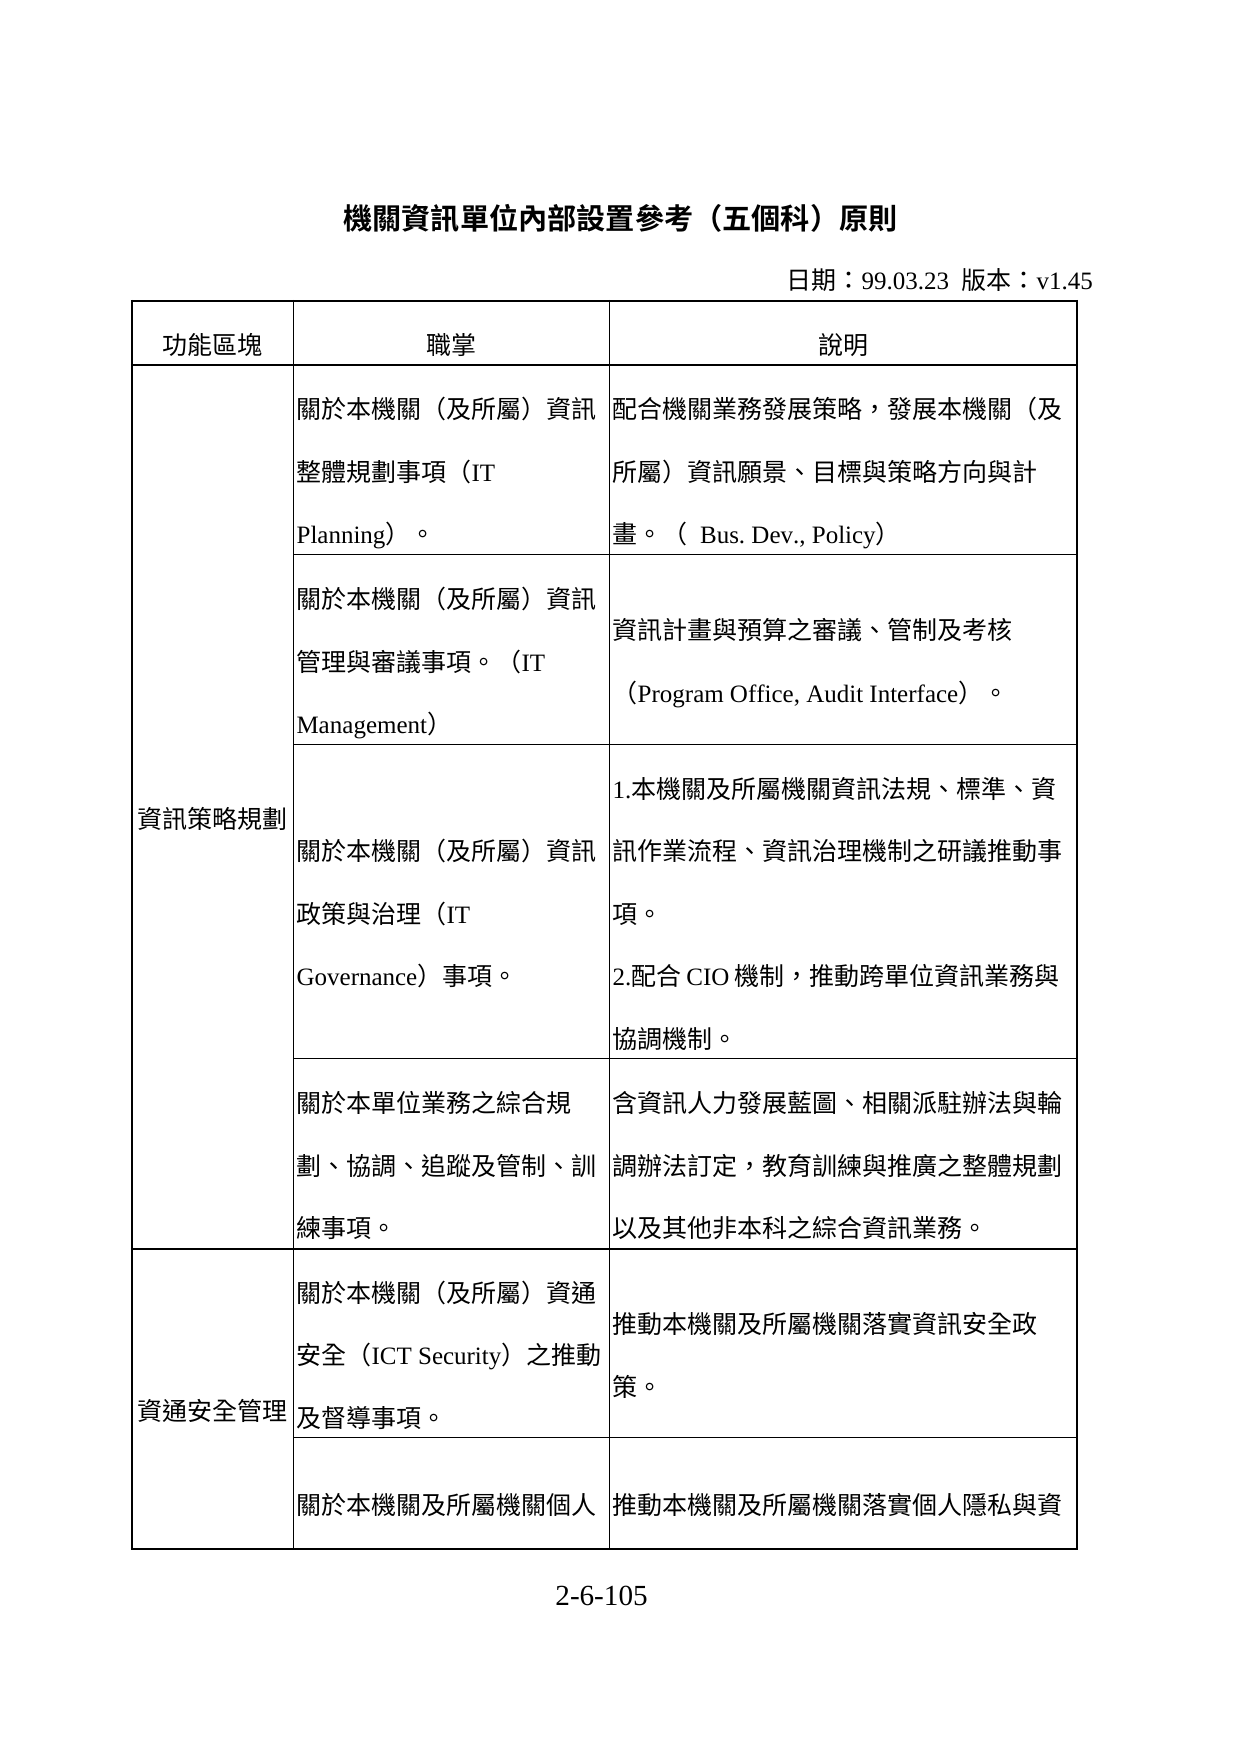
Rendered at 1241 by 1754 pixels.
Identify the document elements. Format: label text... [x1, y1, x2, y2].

table_cell 關於本機關及所屬機關個人 [294, 1438, 609, 1548]
table_cell 資訊策略規劃 [133, 366, 293, 1248]
text 日期：99.03.23 版本：v1.45 [148, 237, 1092, 300]
table_cell 關於本機關（及所屬）資訊管理與審議事項。（IT Management） [294, 555, 609, 743]
table_cell 關於本機關（及所屬）資訊政策與治理（IT Governance）事項。 [294, 745, 609, 1058]
table_cell 1.本機關及所屬機關資訊法規、標準、資訊作業流程、資訊治理機制之研議推動事項。 2.配合CIO機制，推動跨單位資訊業務與協調機制。 [610, 745, 1076, 1058]
table_header 說明 [610, 302, 1076, 364]
text 機關資訊單位內部設置參考（五個科）原則 [148, 175, 1092, 237]
table_cell 關於本單位業務之綜合規劃、協調、追蹤及管制、訓練事項。 [294, 1059, 609, 1248]
table_cell 關於本機關（及所屬）資通安全（ICT Security）之推動及督導事項。 [294, 1250, 609, 1437]
table_cell 含資訊人力發展藍圖、相關派駐辦法與輪調辦法訂定，教育訓練與推廣之整體規劃以及其他非本科之綜合資訊業務。 [610, 1059, 1076, 1248]
table_cell 推動本機關及所屬機關落實個人隱私與資 [610, 1438, 1076, 1548]
table_cell 推動本機關及所屬機關落實資訊安全政策。 [610, 1250, 1076, 1437]
table_cell 資通安全管理 [133, 1250, 293, 1548]
table_header 職掌 [294, 302, 609, 364]
table_header 功能區塊 [133, 302, 293, 364]
table_cell 配合機關業務發展策略，發展本機關（及所屬）資訊願景、目標與策略方向與計畫。（ Bus. Dev., Policy） [610, 366, 1076, 554]
table_cell 關於本機關（及所屬）資訊整體規劃事項（IT Planning）。 [294, 366, 609, 554]
table_cell 資訊計畫與預算之審議、管制及考核（Program Office, Audit Interface）。 [610, 555, 1076, 743]
